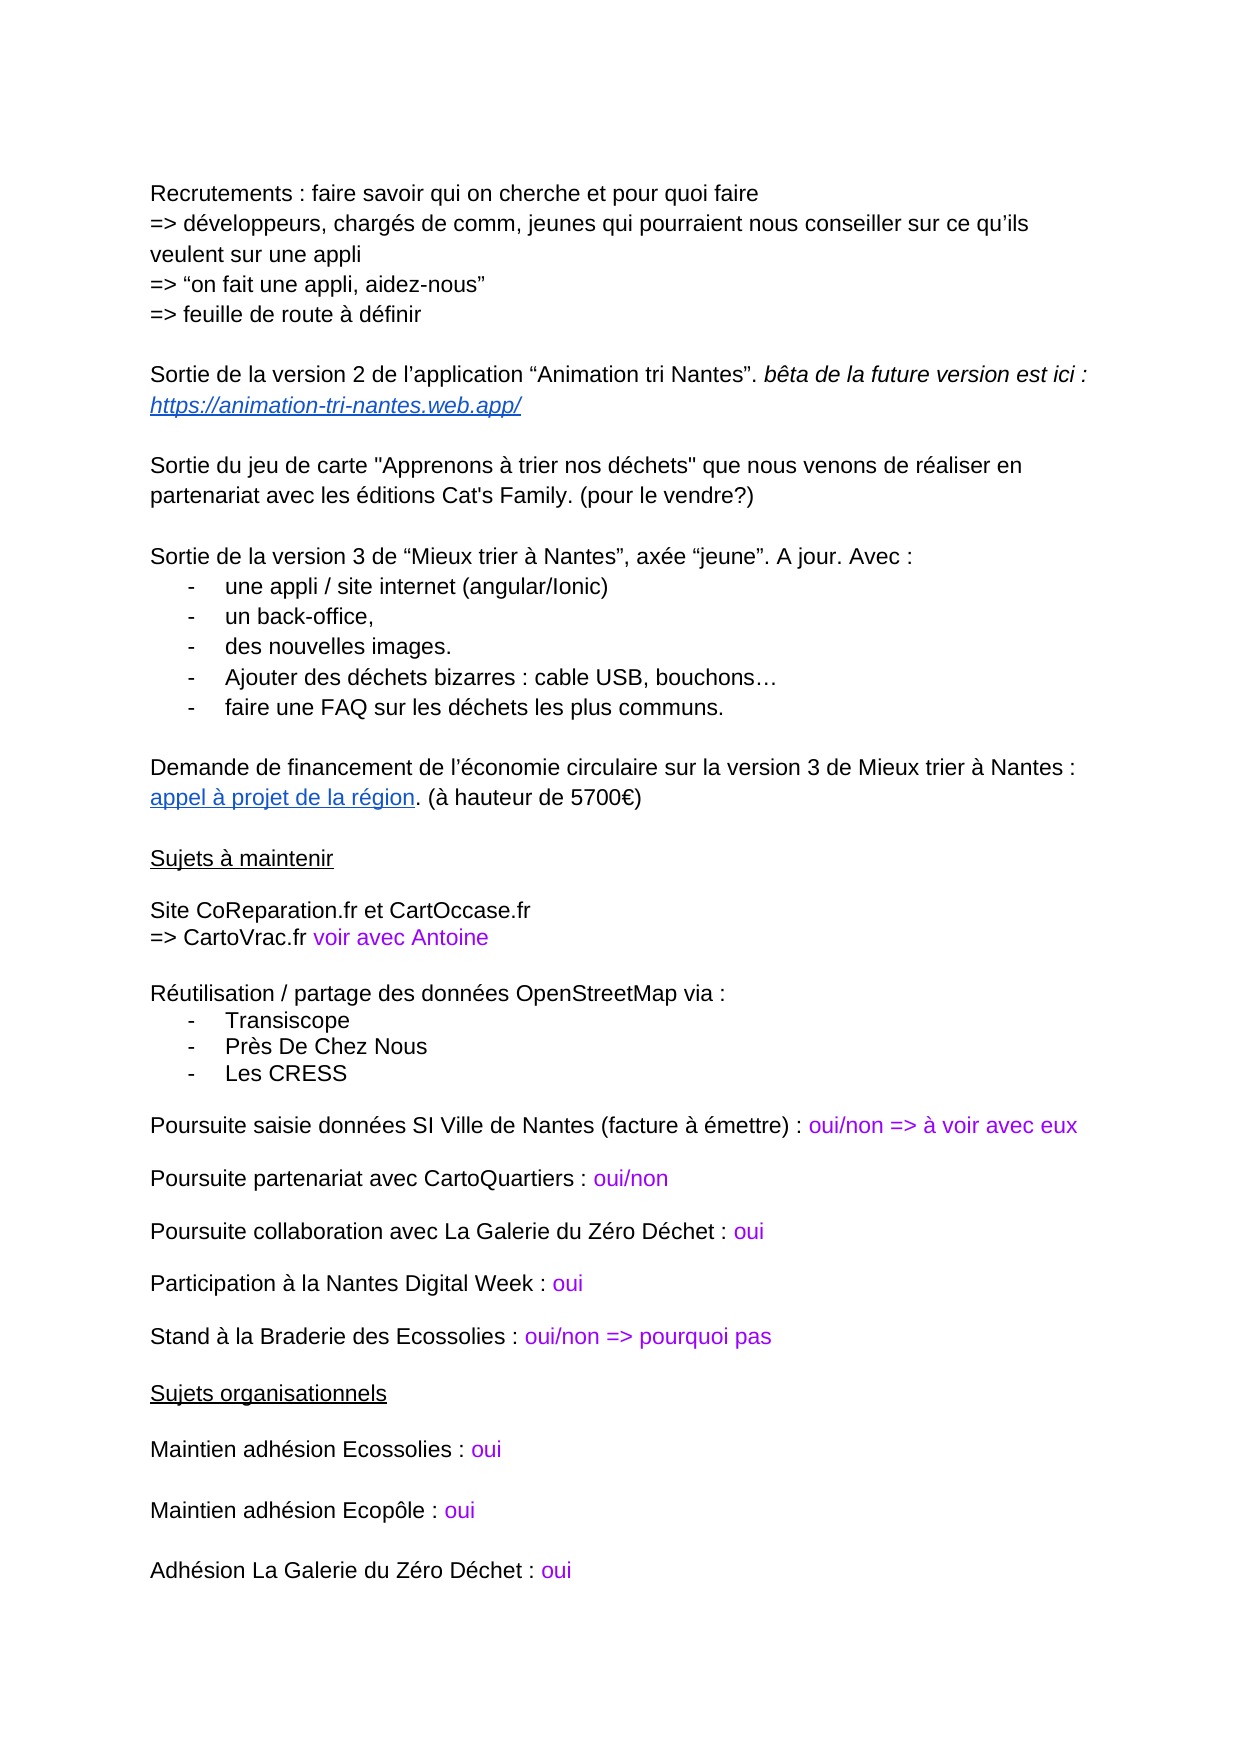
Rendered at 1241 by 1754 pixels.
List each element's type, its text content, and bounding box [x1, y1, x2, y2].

text Sortie de la version 2 de l’application “Animation tri Nantes”. bêta de la future version est ici : https://animation-tri-nantes.web.app/ [150, 361, 1090, 418]
text Site CoReparation.fr et CartOccase.fr [150, 897, 1090, 924]
text => développeurs, chargés de comm, jeunes qui pourraient nous conseiller sur ce qu’ils veulent sur une appli [150, 210, 1090, 267]
text => CartoVrac.fr voir avec Antoine [150, 924, 1090, 950]
text Sujets organisationnels [150, 1379, 1090, 1406]
text Sortie du jeu de carte "Apprenons à trier nos déchets" que nous venons de réaliser en partenariat avec les éditions Cat's Family. (pour le vendre?) [150, 452, 1090, 509]
text => feuille de route à définir [150, 301, 1090, 327]
list Ajouter des déchets bizarres : cable USB, bouchons… [187, 663, 1090, 690]
list Les CRESS [187, 1059, 1090, 1086]
text Sortie de la version 3 de “Mieux trier à Nantes”, axée “jeune”. A jour. Avec : [150, 543, 1090, 569]
list des nouvelles images. [187, 633, 1090, 660]
text Sujets à maintenir [150, 845, 1090, 871]
text Maintien adhésion Ecopôle : oui [150, 1497, 1090, 1523]
list faire une FAQ sur les déchets les plus communs. [187, 694, 1090, 720]
text Poursuite collaboration avec La Galerie du Zéro Déchet : oui [150, 1218, 1090, 1244]
text Adhésion La Galerie du Zéro Déchet : oui [150, 1557, 1090, 1583]
list Près De Chez Nous [187, 1033, 1090, 1059]
text => “on fait une appli, aidez-nous” [150, 271, 1090, 297]
text Recrutements : faire savoir qui on cherche et pour quoi faire [150, 180, 1090, 207]
text Demande de financement de l’économie circulaire sur la version 3 de Mieux trier à Nantes : appel à projet de la région. (à hauteur de 5700€) [150, 754, 1090, 811]
list Transiscope [187, 1007, 1090, 1033]
text Maintien adhésion Ecossolies : oui [150, 1436, 1090, 1462]
text Participation à la Nantes Digital Week : oui [150, 1270, 1090, 1297]
text Poursuite partenariat avec CartoQuartiers : oui/non [150, 1165, 1090, 1191]
text Stand à la Braderie des Ecossolies : oui/non => pourquoi pas [150, 1323, 1090, 1349]
list un back-office, [187, 603, 1090, 629]
list une appli / site internet (angular/Ionic) [187, 573, 1090, 599]
text Réutilisation / partage des données OpenStreetMap via : [150, 980, 1090, 1007]
text Poursuite saisie données SI Ville de Nantes (facture à émettre) : oui/non => à voir avec eux [150, 1112, 1090, 1138]
